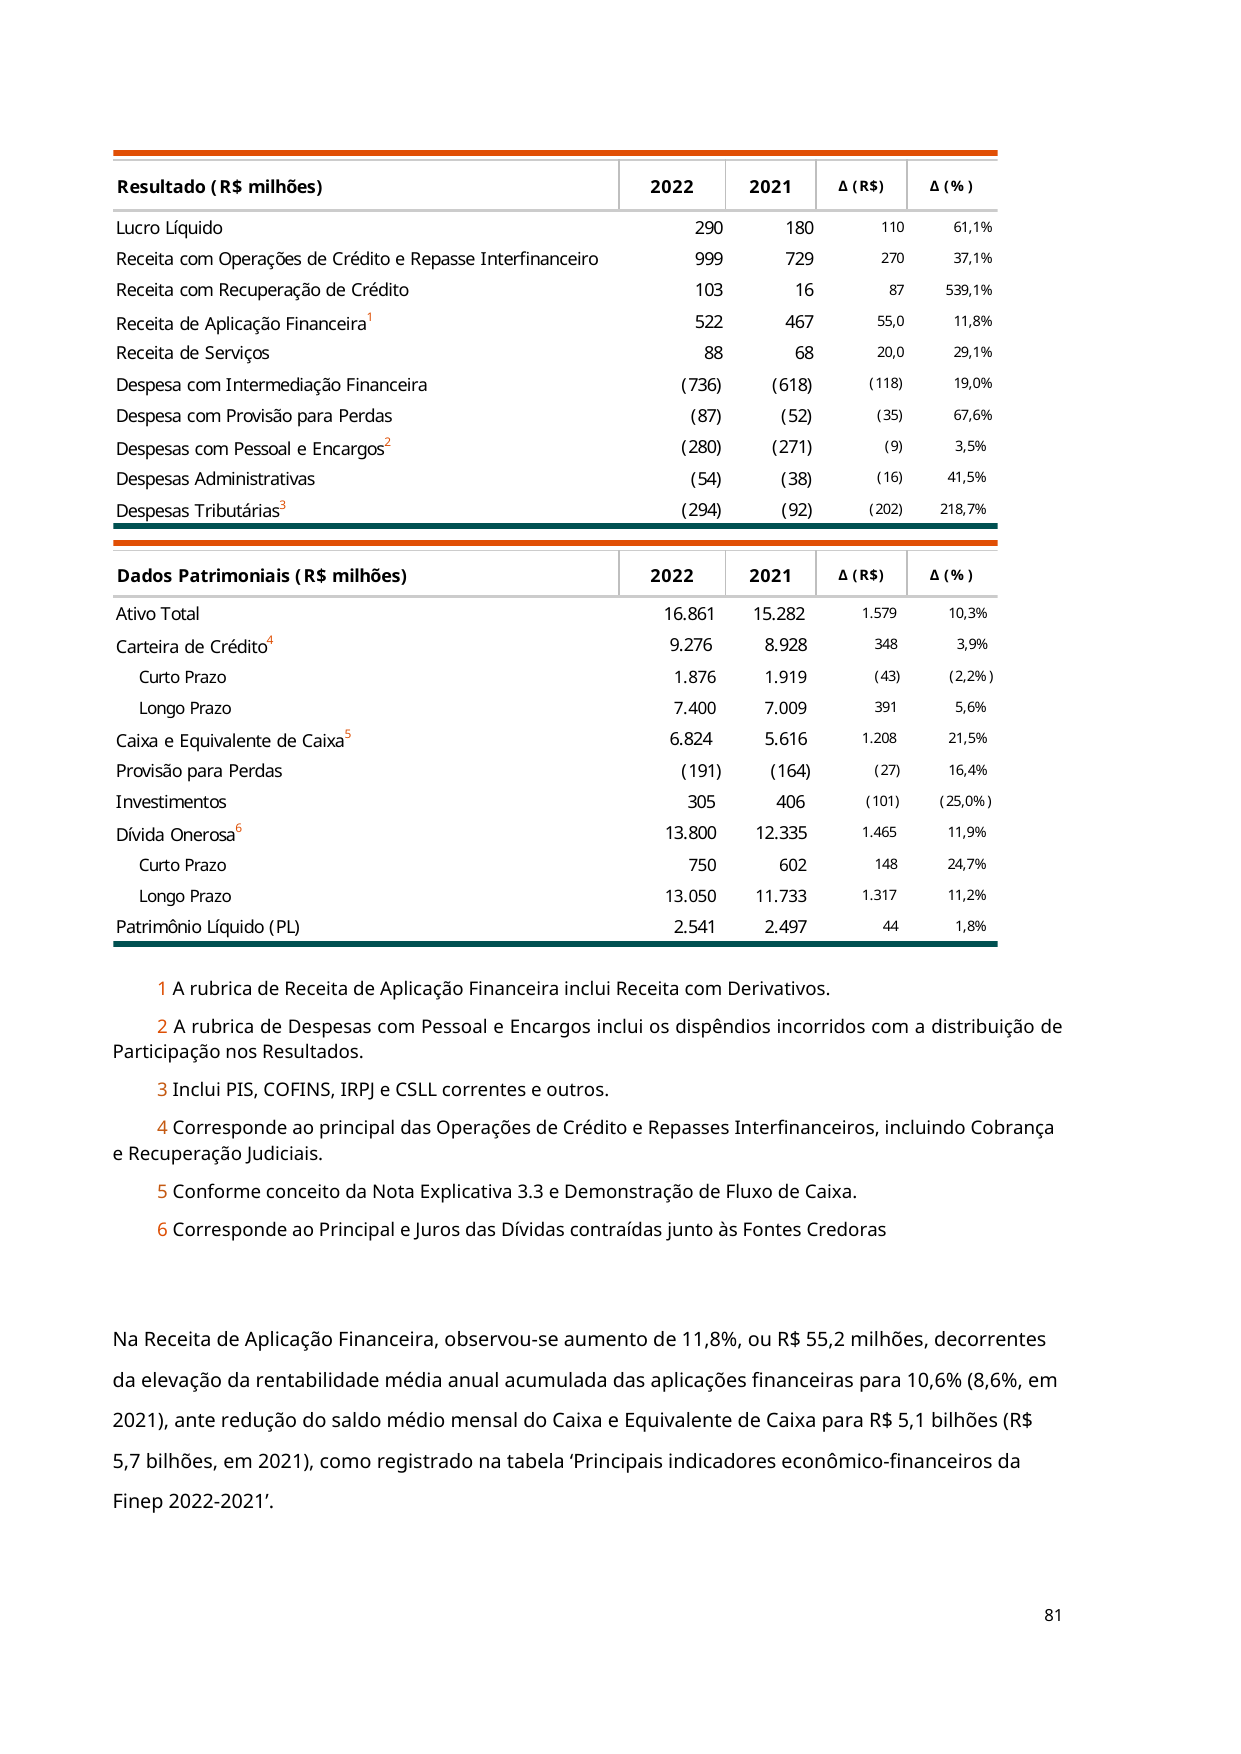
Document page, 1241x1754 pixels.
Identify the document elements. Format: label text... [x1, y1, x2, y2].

text 2 A rubrica de Despesas com Pessoal e Encargos inclui os dispêndios incorridos com a distribuição de Participação nos Resultados. [112, 1013, 1063, 1064]
text Na Receita de Aplicação Financeira, observou-se aumento de 11,8%, ou R$ 55,2 milhões, decorrentes da elevação da rentabilidade média anual acumulada das aplicações financeiras para 10,6% (8,6%, em 2021), ante redução do saldo médio mensal do Caixa e Equivalente de Caixa para R$ 5,1 bilhões (R$ 5,7 bilhões, em 2021), como registrado na tabela ‘Principais indicadores econômico-financeiros da Finep 2022-2021’. [112, 1326, 1063, 1514]
text 4 Corresponde ao principal das Operações de Crédito e Repasses Interfinanceiros, incluindo Cobrança e Recuperação Judiciais. [112, 1114, 1063, 1166]
text 3 Inclui PIS, COFINS, IRPJ e CSLL correntes e outros. [157, 1076, 1063, 1102]
text 6 Corresponde ao Principal e Juros das Dívidas contraídas junto às Fontes Credoras [112, 1216, 1063, 1242]
text 5 Conforme conceito da Nota Explicativa 3.3 e Demonstração de Fluxo de Caixa. [112, 1178, 1063, 1203]
text 1 A rubrica de Receita de Aplicação Financeira inclui Receita com Derivativos. [112, 975, 1063, 1000]
